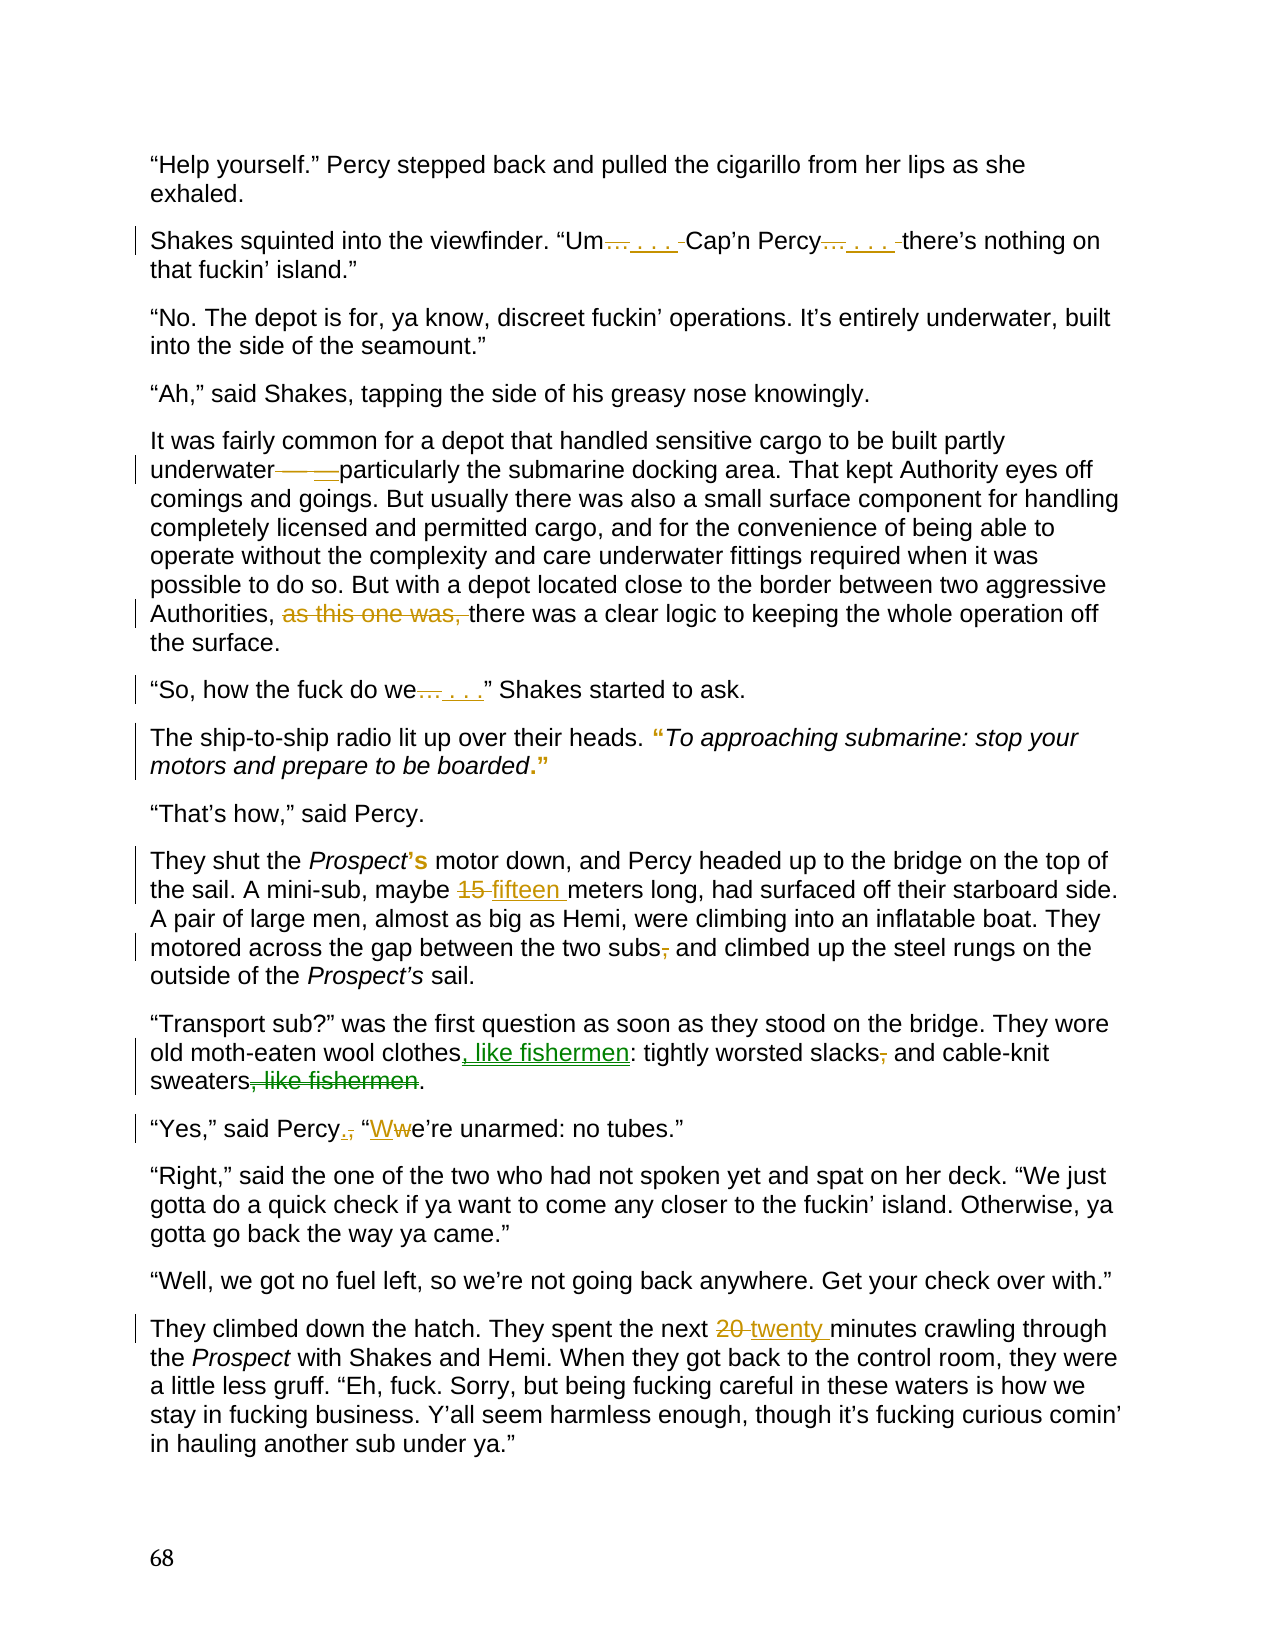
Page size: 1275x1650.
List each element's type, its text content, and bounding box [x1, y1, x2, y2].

text “That’s how,” said Percy. [150, 799, 1125, 827]
text “No. The depot is for, ya know, discreet fuckin’ operations. It’s entirely underwater, built into the side of the seamount.” [150, 302, 1125, 360]
text “Transport sub?” was the first question as soon as they stood on the bridge. They wore old moth-eaten wool clothes, like fishermen: tightly worsted slacks and cable-knit sweaters. [150, 1009, 1125, 1095]
text “So, how the fuck do we . . .” Shakes started to ask. [150, 675, 1125, 704]
text “Well, we got no fuel left, so we’re not going back anywhere. Get your check over with.” [150, 1266, 1125, 1295]
text “Help yourself.” Percy stepped back and pulled the cigarillo from her lips as she exhaled. [150, 150, 1125, 207]
text “Ah,” said Shakes, tapping the side of his greasy nose knowingly. [150, 379, 1125, 407]
text It was fairly common for a depot that handled sensitive cargo to be built partly underwater—particularly the submarine docking area. That kept Authority eyes off comings and goings. But usually there was also a small surface component for handling completely licensed and permitted cargo, and for the convenience of being able to operate without the complexity and care underwater fittings required when it was possible to do so. But with a depot located close to the border between two aggressive Authorities, there was a clear logic to keeping the whole operation off the surface. [150, 426, 1125, 656]
text They climbed down the hatch. They spent the next twenty minutes crawling through the Prospect with Shakes and Hemi. When they got back to the control room, they were a little less gruff. “Eh, fuck. Sorry, but being fucking careful in these waters is how we stay in fucking business. Y’all seem harmless enough, though it’s fucking curious comin’ in hauling another sub under ya.” [150, 1314, 1125, 1457]
text They shut the Prospect’s motor down, and Percy headed up to the bridge on the top of the sail. A mini-sub, maybe fifteen meters long, had surfaced off their starboard side. A pair of large men, almost as big as Hemi, were climbing into an inflatable boat. They motored across the gap between the two subs and climbed up the steel rungs on the outside of the Prospect’s sail. [150, 846, 1125, 990]
text “Yes,” said Percy. “We’re unarmed: no tubes.” [150, 1114, 1125, 1142]
text Shakes squinted into the viewfinder. “Um . . . Cap’n Percy . . . there’s nothing on that fuckin’ island.” [150, 226, 1125, 284]
text “Right,” said the one of the two who had not spoken yet and spat on her deck. “We just gotta do a quick check if ya want to come any closer to the fuckin’ island. Otherwise, ya gotta go back the way ya came.” [150, 1161, 1125, 1247]
text The ship-to-ship radio lit up over their heads. “To approaching submarine: stop your motors and prepare to be boarded.” [150, 722, 1125, 780]
